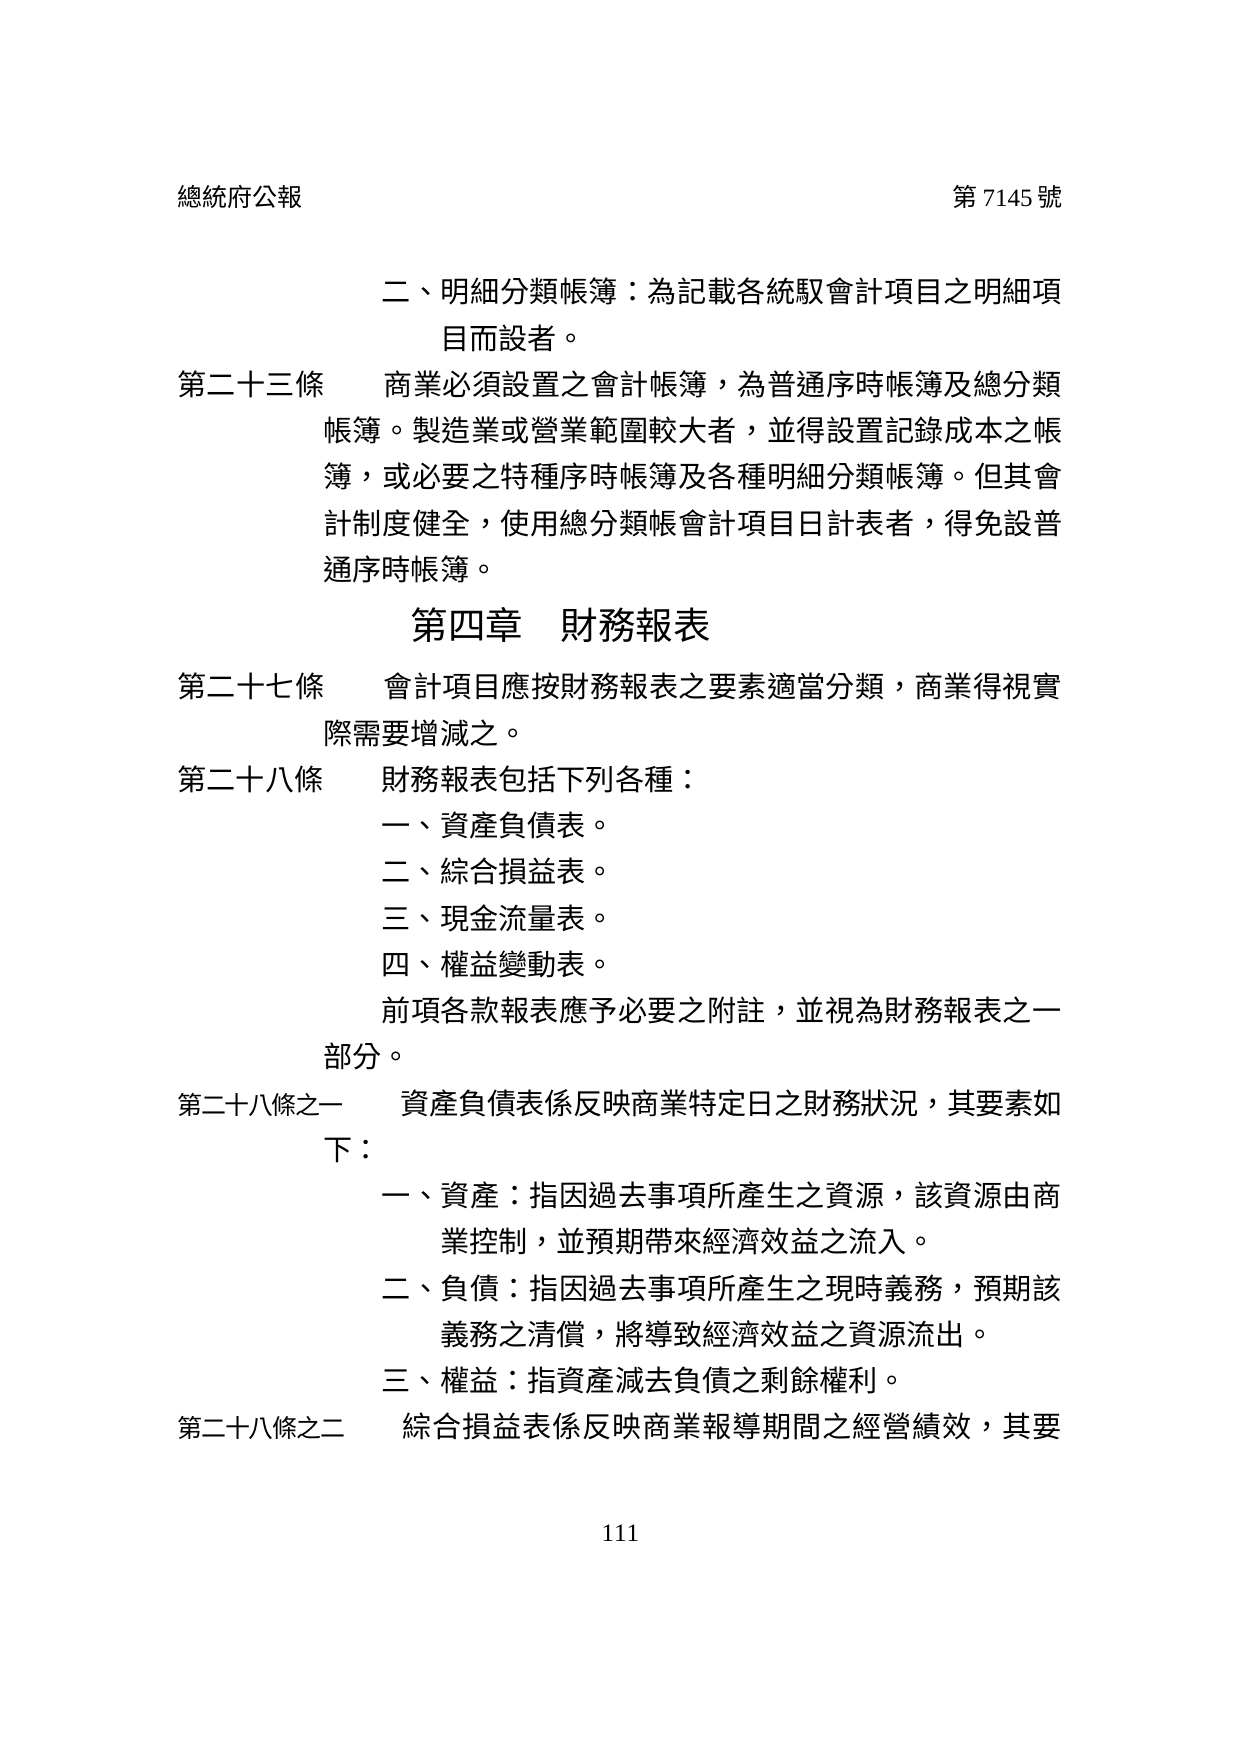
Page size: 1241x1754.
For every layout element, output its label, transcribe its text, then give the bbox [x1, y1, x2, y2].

text 二、綜合損益表。 [381, 846, 1063, 892]
text 第四章 財務報表 [411, 602, 1063, 648]
text 一、資產：指因過去事項所產生之資源，該資源由商業控制，並預期帶來經濟效益之流入。 [381, 1169, 1063, 1262]
text 第二十八條之一 資產負債表係反映商業特定日之財務狀況，其要素如下： [177, 1077, 1063, 1169]
text 二、負債：指因過去事項所產生之現時義務，預期該義務之清償，將導致經濟效益之資源流出。 [381, 1262, 1063, 1354]
text 二、明細分類帳簿：為記載各統馭會計項目之明細項目而設者。 [381, 266, 1063, 358]
text 第二十三條 商業必須設置之會計帳簿，為普通序時帳簿及總分類帳簿。製造業或營業範圍較大者，並得設置記錄成本之帳簿，或必要之特種序時帳簿及各種明細分類帳簿。但其會計制度健全，使用總分類帳會計項目日計表者，得免設普通序時帳簿。 [177, 358, 1063, 589]
text 前項各款報表應予必要之附註，並視為財務報表之一部分。 [323, 984, 1063, 1077]
text 三、權益：指資產減去負債之剩餘權利。 [381, 1354, 1063, 1401]
text 一、資產負債表。 [381, 799, 1063, 846]
text 三、現金流量表。 [381, 892, 1063, 938]
text 第二十七條 會計項目應按財務報表之要素適當分類，商業得視實際需要增減之。 [177, 661, 1063, 753]
text 第二十八條 財務報表包括下列各種： [177, 753, 1063, 799]
text 四、權益變動表。 [381, 938, 1063, 984]
text 第二十八條之二 綜合損益表係反映商業報導期間之經營績效，其要 [177, 1401, 1063, 1447]
